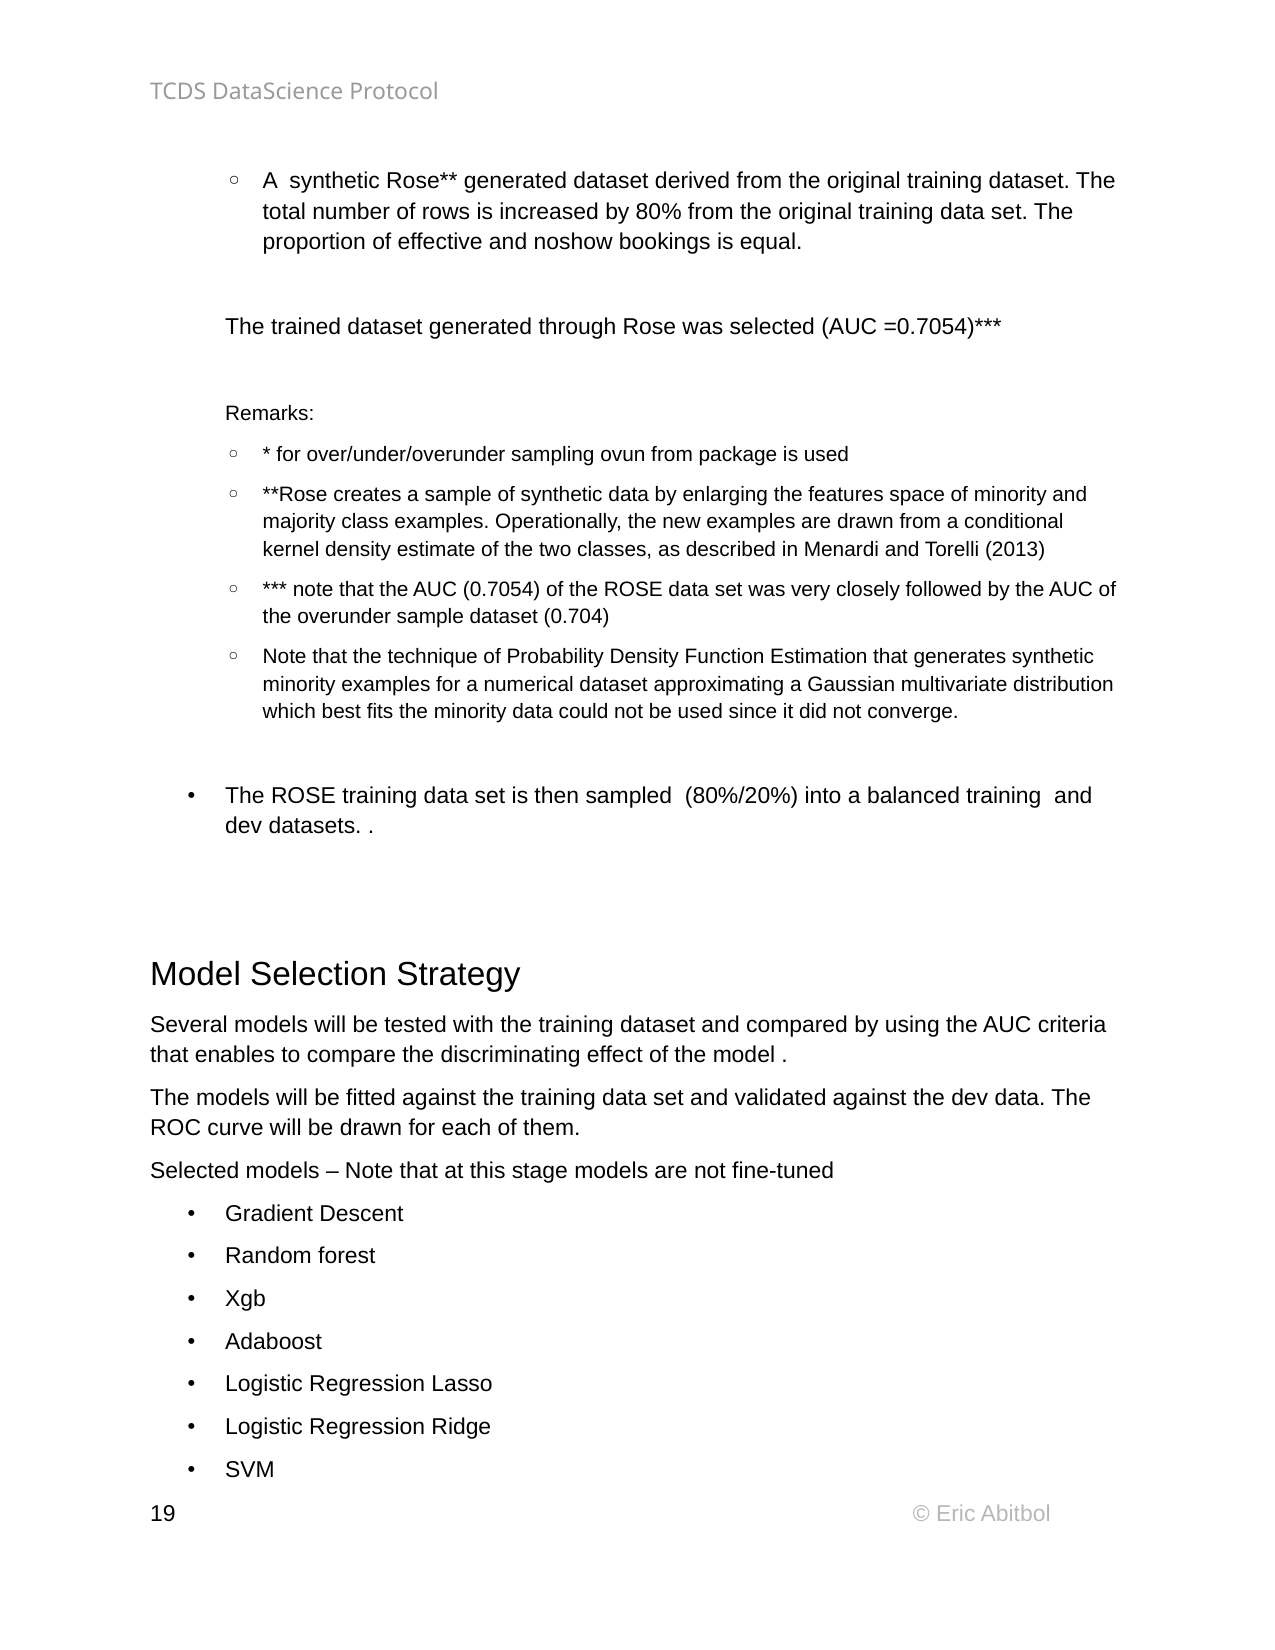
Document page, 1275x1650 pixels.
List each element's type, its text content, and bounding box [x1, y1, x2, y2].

list SVM [187, 1456, 1125, 1482]
text The models will be fitted against the training data set and validated against the dev data. The ROC curve will be drawn for each of them. [150, 1084, 1125, 1141]
text Remarks: [150, 399, 1125, 425]
list * for over/under/overunder sampling ovun from package is used [225, 441, 1125, 466]
list Note that the technique of Probability Density Function Estimation that generates synthetic minority examples for a numerical dataset approximating a Gaussian multivariate distribution which best fits the minority data could not be used since it did not converge. [225, 644, 1125, 723]
list Random forest [187, 1242, 1125, 1269]
list A synthetic Rose** generated dataset derived from the original training dataset. The total number of rows is increased by 80% from the original training data set. The proportion of effective and noshow bookings is equal. [225, 167, 1125, 254]
list Adaboost [187, 1328, 1125, 1354]
list Xgb [187, 1285, 1125, 1311]
list *** note that the AUC (0.7054) of the ROSE data set was very closely followed by the AUC of the overunder sample dataset (0.704) [225, 577, 1125, 628]
list **Rose creates a sample of synthetic data by enlarging the features space of minority and majority class examples. Operationally, the new examples are drawn from a conditional kernel density estimate of the two classes, as described in Menardi and Torelli (2013) [225, 482, 1125, 561]
list Gradient Descent [187, 1199, 1125, 1226]
list The ROSE training data set is then sampled (80%/20%) into a balanced training and dev datasets. . [187, 782, 1125, 839]
text The trained dataset generated through Rose was selected (AUC =0.7054)*** [225, 313, 1125, 340]
list Logistic Regression Lasso [187, 1370, 1125, 1397]
text Selected models – Note that at this stage models are not fine-tuned [150, 1157, 1125, 1183]
text Several models will be tested with the training dataset and compared by using the AUC criteria that enables to compare the discriminating effect of the model . [150, 1011, 1125, 1068]
list Logistic Regression Ridge [187, 1413, 1125, 1439]
text Model Selection Strategy [150, 954, 1125, 993]
